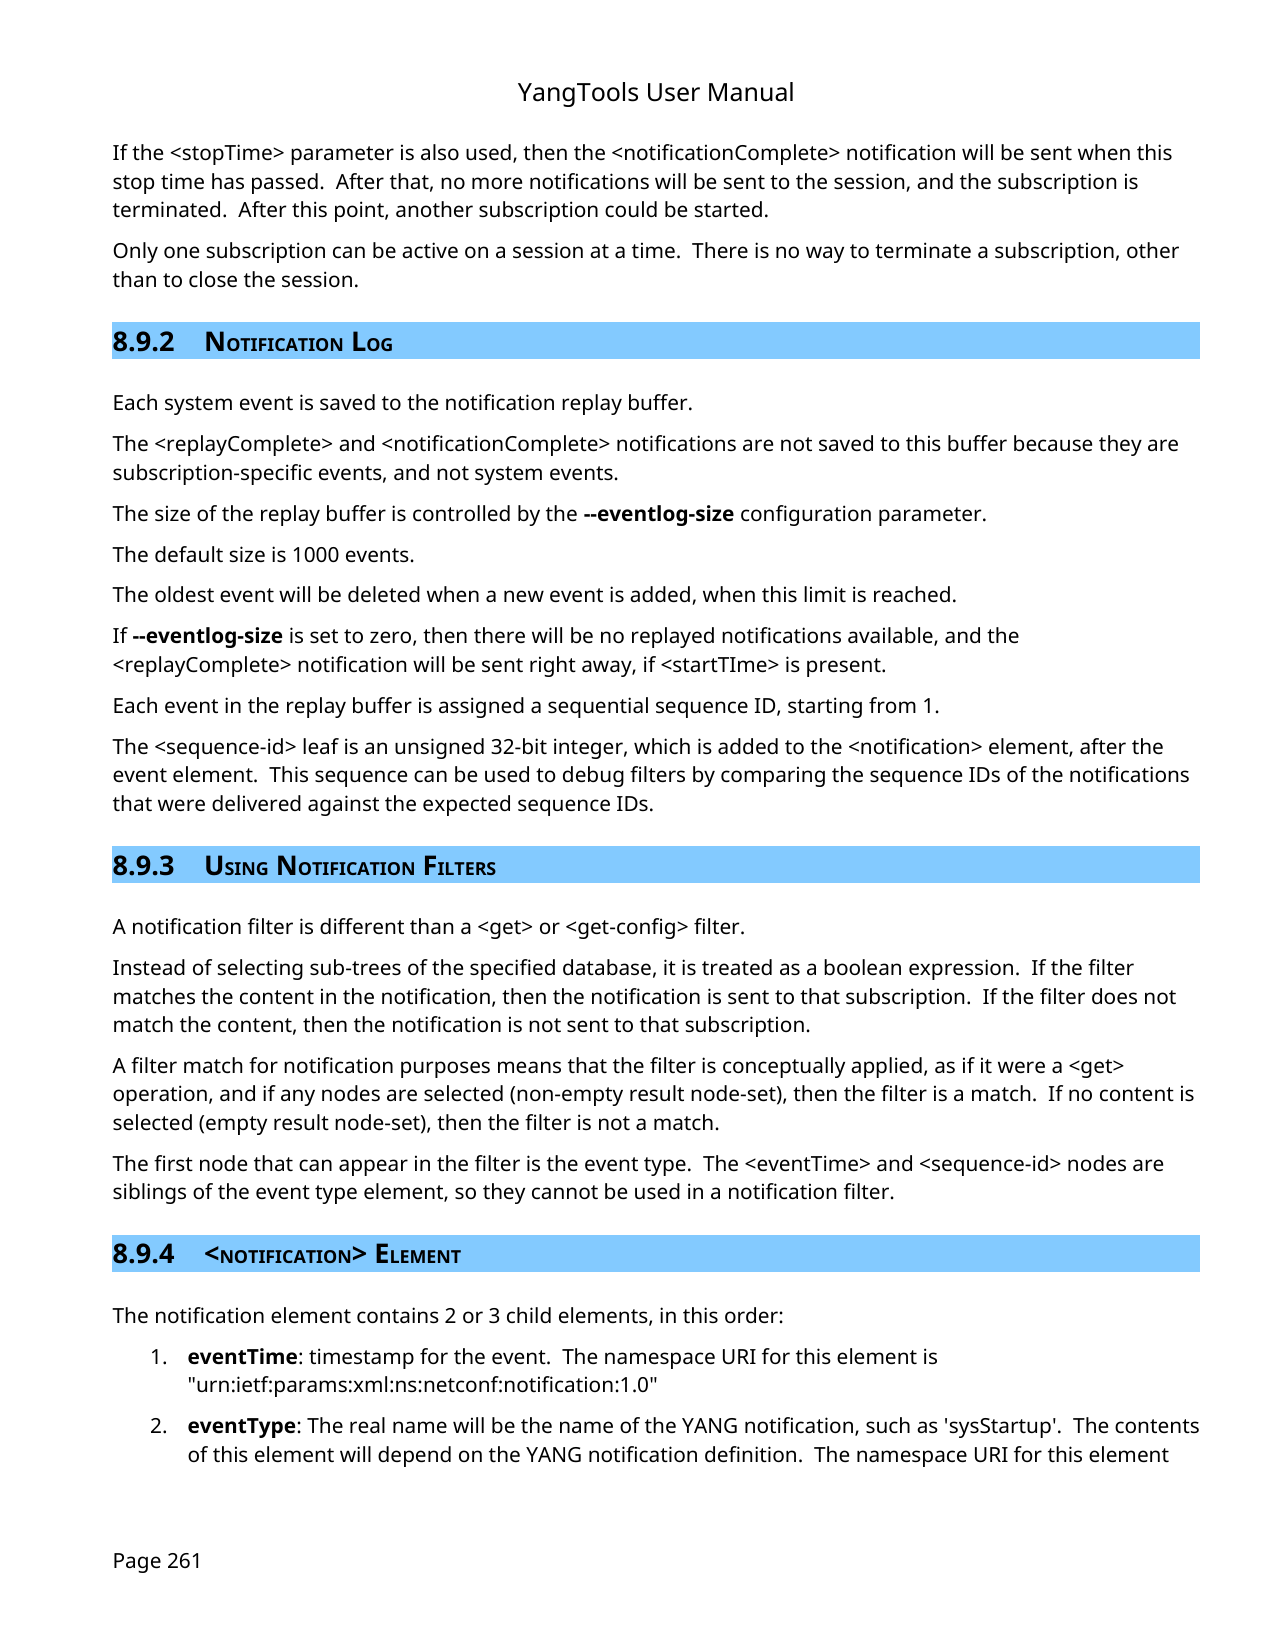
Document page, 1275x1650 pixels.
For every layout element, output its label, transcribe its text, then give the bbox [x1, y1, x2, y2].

subtitle Notification Log [112, 322, 1200, 359]
text The default size is 1000 events. [112, 540, 1200, 568]
text The oldest event will be deleted when a new event is added, when this limit is reached. [112, 581, 1200, 609]
text Each event in the replay buffer is assigned a sequential sequence ID, starting from 1. [112, 691, 1200, 719]
text The <sequence-id> leaf is an unsigned 32-bit integer, which is added to the <notification> element, after the event element. This sequence can be used to debug filters by comparing the sequence IDs of the notifications that were delivered against the expected sequence IDs. [112, 732, 1200, 817]
text If --eventlog-size is set to zero, then there will be no replayed notifications available, and the <replayComplete> notification will be sent right away, if <startTIme> is present. [112, 622, 1200, 678]
text Instead of selecting sub-trees of the specified database, it is treated as a boolean expression. If the filter matches the content in the notification, then the notification is sent to that subscription. If the filter does not match the content, then the notification is not sent to that subscription. [112, 953, 1200, 1039]
list eventTime: timestamp for the event. The namespace URI for this element is "urn:ietf:params:xml:ns:netconf:notification:1.0" [150, 1342, 1200, 1399]
text The first node that can appear in the filter is the event type. The <eventTime> and <sequence-id> nodes are siblings of the event type element, so they cannot be used in a notification filter. [112, 1149, 1200, 1206]
text Only one subscription can be active on a session at a time. There is no way to terminate a subscription, other than to close the session. [112, 236, 1200, 293]
subtitle <notification> Element [112, 1235, 1200, 1272]
text The notification element contains 2 or 3 child elements, in this order: [112, 1301, 1200, 1329]
text A notification filter is different than a <get> or <get-config> filter. [112, 912, 1200, 941]
list eventType: The real name will be the name of the YANG notification, such as 'sysStartup'. The contents of this element will depend on the YANG notification definition. The namespace URI for this element [150, 1411, 1200, 1468]
text Each system event is saved to the notification replay buffer. [112, 388, 1200, 417]
text The size of the replay buffer is controlled by the --eventlog-size configuration parameter. [112, 499, 1200, 527]
text If the <stopTime> parameter is also used, then the <notificationComplete> notification will be sent when this stop time has passed. After that, no more notifications will be sent to the session, and the subscription is terminated. After this point, another subscription could be started. [112, 138, 1200, 224]
text A filter match for notification purposes means that the filter is conceptually applied, as if it were a <get> operation, and if any nodes are selected (non-empty result node-set), then the filter is a match. If no content is selected (empty result node-set), then the filter is not a match. [112, 1051, 1200, 1136]
text The <replayComplete> and <notificationComplete> notifications are not saved to this buffer because they are subscription-specific events, and not system events. [112, 429, 1200, 486]
subtitle Using Notification Filters [112, 846, 1200, 883]
